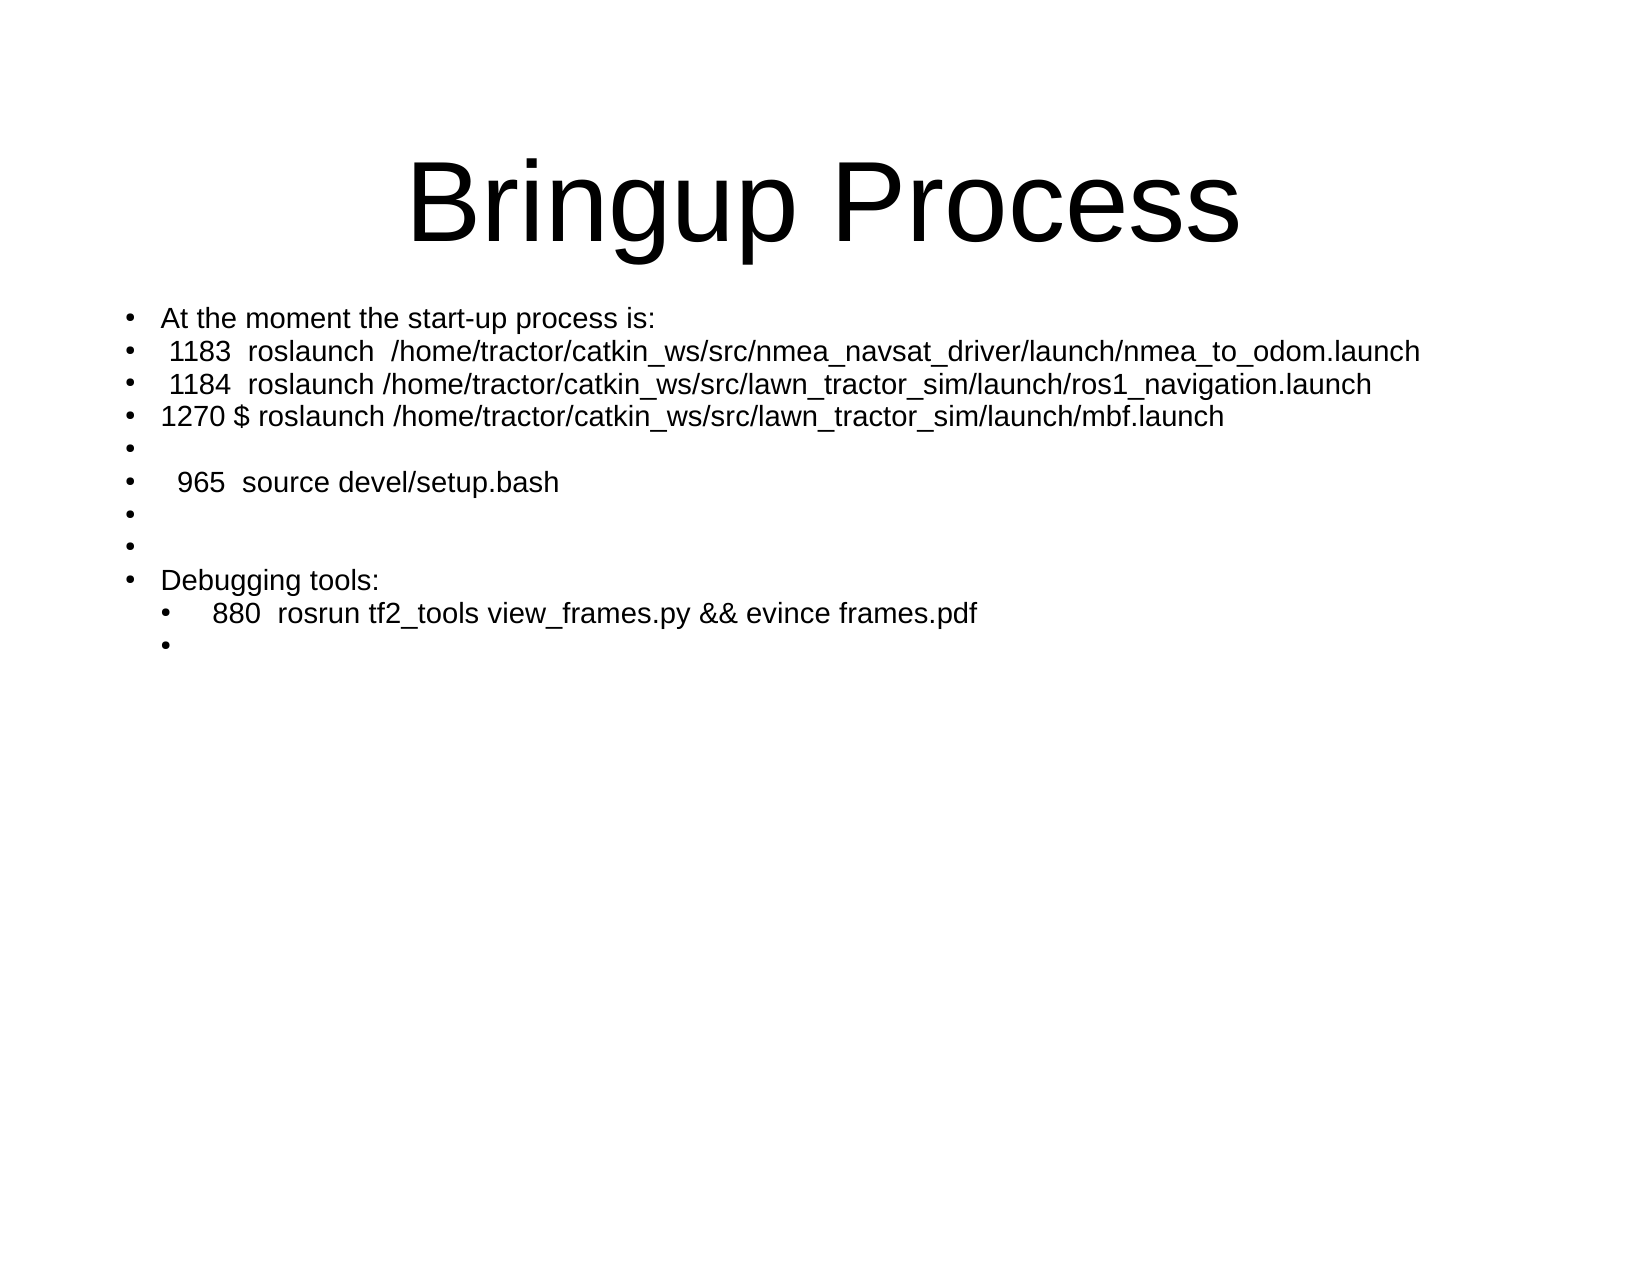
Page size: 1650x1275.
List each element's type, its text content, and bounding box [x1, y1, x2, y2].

subtitle At the moment the start-up process is: 1183 roslaunch /home/tractor/catkin_ws/src/nmea_navsat_driver/launch/nmea_to_odom.launch 1184 roslaunch /home/tractor/catkin_ws/src/lawn_tractor_sim/launch/ros1_navigation.launch 1270 $ roslaunch /home/tractor/catkin_ws/src/lawn_tractor_sim/launch/mbf.launch 965 source devel/setup.bash Debugging tools: 880 rosrun tf2_tools view_frames.py && evince frames.pdf [125, 302, 1505, 792]
title Bringup Process [135, 104, 1515, 298]
